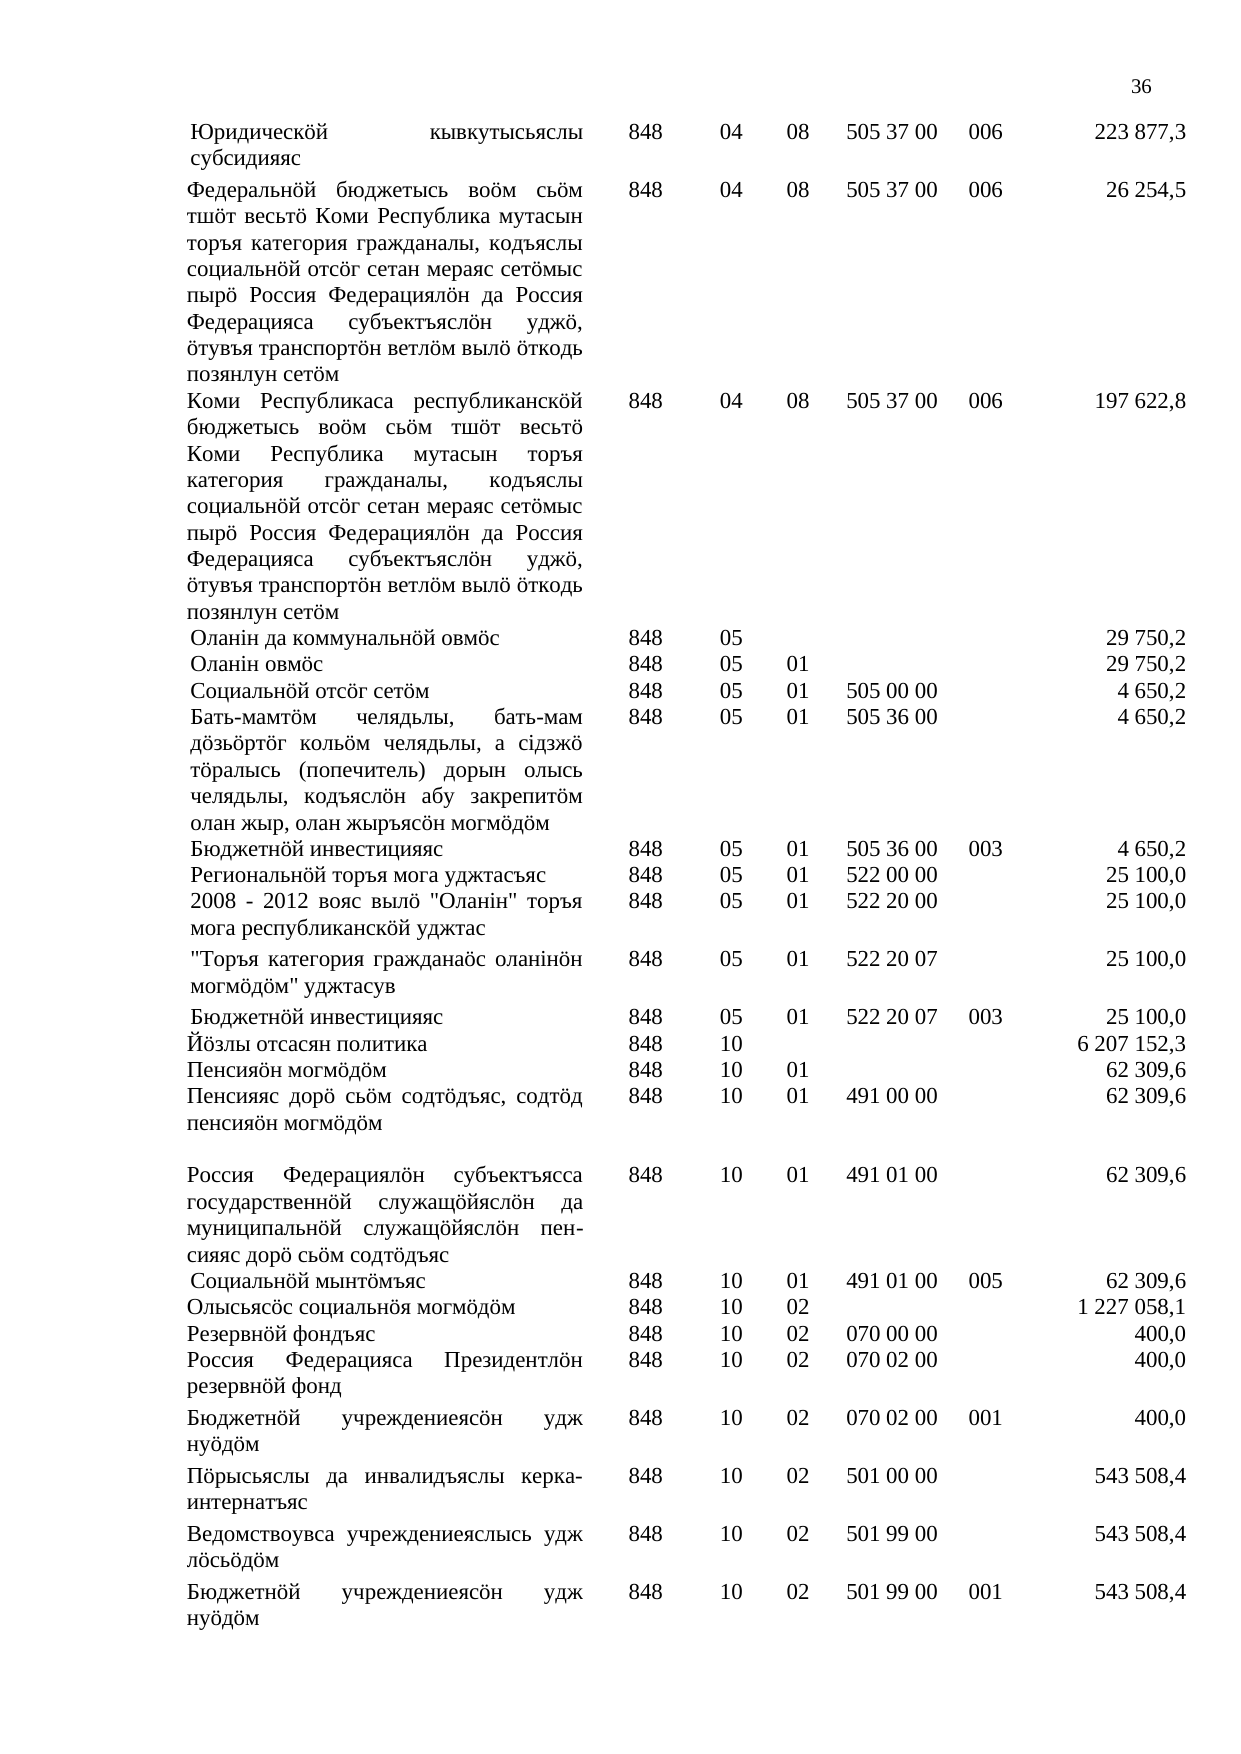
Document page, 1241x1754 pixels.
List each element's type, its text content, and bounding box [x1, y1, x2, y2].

table_cell 522 20 07 [836, 946, 948, 1003]
table_cell 02 [760, 1293, 836, 1320]
table_cell 848 [589, 1030, 702, 1056]
table_cell 006 [948, 118, 1023, 176]
table_cell 001 [948, 1578, 1023, 1636]
table_cell 05 [702, 650, 760, 677]
table_cell 003 [948, 1004, 1023, 1030]
table_cell Резервнöй фондъяс [181, 1320, 589, 1346]
table_cell 400,0 [1023, 1320, 1192, 1346]
table_cell [1192, 1030, 1229, 1056]
table_cell Оланін овмöс [181, 650, 589, 677]
table_cell [948, 1030, 1023, 1056]
table_cell 05 [702, 677, 760, 703]
table_cell Йöзлы отсасян политика [181, 1030, 589, 1056]
table_cell 197 622,8 [1023, 387, 1192, 624]
table_cell 848 [589, 1346, 702, 1404]
table_cell 501 99 00 [836, 1578, 948, 1636]
table_cell Социальнöй мынтöмъяс [181, 1267, 589, 1293]
table_cell [1192, 1578, 1229, 1636]
table_cell Региональнöй торъя мога уджтасъяс [181, 861, 589, 888]
table_cell Бать-мамтöм челядьлы, бать-мам дöзьöртöг кольöм челядьлы, а сідзжö тöралысь (попечитель) дорын олысь челядьлы, кодъяслöн абу закрепитöм олан жыр, олан жыръясöн могмöдöм [181, 703, 589, 835]
table_cell 848 [589, 835, 702, 861]
table_cell 62 309,6 [1023, 1267, 1192, 1293]
table_cell [1192, 888, 1229, 946]
table_cell [948, 650, 1023, 677]
table_cell 10 [702, 1320, 760, 1346]
table_cell 505 37 00 [836, 387, 948, 624]
table_cell 848 [589, 1293, 702, 1320]
table_cell 400,0 [1023, 1404, 1192, 1462]
table_cell [948, 1462, 1023, 1520]
table_cell 29 750,2 [1023, 650, 1192, 677]
table_cell 02 [760, 1404, 836, 1462]
table_cell 6 207 152,3 [1023, 1030, 1192, 1056]
table_cell Россия Федерацияса Президентлöн резервнöй фонд [181, 1346, 589, 1404]
table_cell 29 750,2 [1023, 624, 1192, 650]
table_cell 001 [948, 1404, 1023, 1462]
table_cell 848 [589, 1083, 702, 1162]
table_cell [1192, 946, 1229, 1003]
table_cell 848 [589, 1462, 702, 1520]
table_cell 848 [589, 1520, 702, 1578]
table_cell [1192, 1004, 1229, 1030]
table_cell 10 [702, 1293, 760, 1320]
table_cell [1192, 1520, 1229, 1578]
table_cell Бюджетнöй учреждениеясöн удж нуöдöм [181, 1404, 589, 1462]
table_cell [1192, 1056, 1229, 1082]
table_cell [836, 650, 948, 677]
table_cell 01 [760, 1267, 836, 1293]
table_cell 25 100,0 [1023, 1004, 1192, 1030]
table_cell 25 100,0 [1023, 888, 1192, 946]
table_cell 006 [948, 176, 1023, 387]
table_cell 10 [702, 1162, 760, 1267]
table_cell Пöрысьяслы да инвалидъяслы керка-интернатъяс [181, 1462, 589, 1520]
table_cell 10 [702, 1056, 760, 1082]
table_cell 501 99 00 [836, 1520, 948, 1578]
table_cell 62 309,6 [1023, 1083, 1192, 1162]
table_cell 4 650,2 [1023, 677, 1192, 703]
table_cell 04 [702, 387, 760, 624]
table_cell 01 [760, 946, 836, 1003]
table_cell 848 [589, 1056, 702, 1082]
table_cell [1192, 1267, 1229, 1293]
table_cell 01 [760, 835, 836, 861]
table_cell 070 02 00 [836, 1404, 948, 1462]
table_cell 070 00 00 [836, 1320, 948, 1346]
table_cell Оланін да коммунальнöй овмöс [181, 624, 589, 650]
table_cell [1192, 176, 1229, 387]
table_cell 848 [589, 176, 702, 387]
table_cell 01 [760, 1083, 836, 1162]
table_cell [1192, 624, 1229, 650]
table_cell 01 [760, 650, 836, 677]
table_cell 505 37 00 [836, 176, 948, 387]
table_cell 02 [760, 1346, 836, 1404]
table_cell 05 [702, 624, 760, 650]
table_cell 01 [760, 888, 836, 946]
table_cell [948, 677, 1023, 703]
table_cell 848 [589, 946, 702, 1003]
table_cell 10 [702, 1578, 760, 1636]
table_cell 848 [589, 888, 702, 946]
table_cell 505 37 00 [836, 118, 948, 176]
table_cell [1192, 1346, 1229, 1404]
table_cell 01 [760, 1004, 836, 1030]
table_cell [1192, 1404, 1229, 1462]
table_cell 848 [589, 1320, 702, 1346]
table_cell [948, 703, 1023, 835]
table_cell 05 [702, 703, 760, 835]
table_cell [1192, 861, 1229, 888]
table_cell [1192, 703, 1229, 835]
table_cell 505 00 00 [836, 677, 948, 703]
table_cell 400,0 [1023, 1346, 1192, 1404]
table_cell Федеральнöй бюджетысь воöм сьöм тшöт весьтö Коми Республика мутасын торъя категория гражданалы, кодъяслы социальнöй отсöг сетан мераяс сетöмыс пырö Россия Федерациялöн да Россия Федерацияса субъектъяслöн уджö, öтувъя транспортöн ветлöм вылö öткодь позянлун сетöм [181, 176, 589, 387]
table_cell 848 [589, 1578, 702, 1636]
table_cell 02 [760, 1320, 836, 1346]
table_cell 01 [760, 703, 836, 835]
table_cell 501 00 00 [836, 1462, 948, 1520]
table_cell 25 100,0 [1023, 861, 1192, 888]
table_cell 05 [702, 888, 760, 946]
table_cell [948, 624, 1023, 650]
table_cell 543 508,4 [1023, 1578, 1192, 1636]
table_cell [948, 1346, 1023, 1404]
table_cell 01 [760, 861, 836, 888]
table_cell 003 [948, 835, 1023, 861]
table_cell 10 [702, 1083, 760, 1162]
table_cell Юридическöй кывкутысьяслы субсидияяс [181, 118, 589, 176]
table_cell 05 [702, 835, 760, 861]
table_cell 522 00 00 [836, 861, 948, 888]
table_cell 522 20 07 [836, 1004, 948, 1030]
table_cell "Торъя категория гражданаöс оланінöн могмöдöм" уджтасув [181, 946, 589, 1003]
table_cell Пенсияöн могмöдöм [181, 1056, 589, 1082]
table_cell 02 [760, 1578, 836, 1636]
table_cell [1192, 677, 1229, 703]
table_cell [948, 861, 1023, 888]
table_cell [1192, 387, 1229, 624]
table_cell [1192, 118, 1229, 176]
table_cell 505 36 00 [836, 835, 948, 861]
table_cell [948, 888, 1023, 946]
table_cell 848 [589, 118, 702, 176]
table_cell 05 [702, 1004, 760, 1030]
table_cell 848 [589, 703, 702, 835]
table_cell [1192, 1320, 1229, 1346]
table_cell Ведомствоувса учреждениеяслысь удж лöсьöдöм [181, 1520, 589, 1578]
table_cell Коми Республикаса республиканскöй бюджетысь воöм сьöм тшöт весьтö Коми Республика мутасын торъя категория гражданалы, кодъяслы социальнöй отсöг сетан мераяс сетöмыс пырö Россия Федерациялöн да Россия Федерацияса субъектъяслöн уджö, öтувъя транспортöн ветлöм вылö öткодь позянлун сетöм [181, 387, 589, 624]
table_cell Бюджетнöй инвестицияяс [181, 1004, 589, 1030]
table_cell 848 [589, 861, 702, 888]
table_cell 006 [948, 387, 1023, 624]
table_cell 26 254,5 [1023, 176, 1192, 387]
table_cell 10 [702, 1462, 760, 1520]
table_cell 10 [702, 1346, 760, 1404]
table_cell [836, 1030, 948, 1056]
table_cell 62 309,6 [1023, 1162, 1192, 1267]
table_cell 848 [589, 1404, 702, 1462]
table_cell 10 [702, 1404, 760, 1462]
table_cell 848 [589, 650, 702, 677]
table_cell 02 [760, 1520, 836, 1578]
table_cell [1192, 650, 1229, 677]
table_cell 04 [702, 118, 760, 176]
table_cell 505 36 00 [836, 703, 948, 835]
table_cell Пенсияяс дорö сьöм содтöдъяс, содтöд пенсияöн могмöдöм [181, 1083, 589, 1162]
table_cell 522 20 00 [836, 888, 948, 946]
table_cell 491 01 00 [836, 1162, 948, 1267]
table_cell 10 [702, 1030, 760, 1056]
table_cell [1192, 1462, 1229, 1520]
table_cell 10 [702, 1267, 760, 1293]
table_cell [836, 1056, 948, 1082]
table_cell 848 [589, 1267, 702, 1293]
table_cell 491 01 00 [836, 1267, 948, 1293]
table_cell 01 [760, 1162, 836, 1267]
table_cell 2008 - 2012 вояс вылö "Оланін" торъя мога республиканскöй уджтас [181, 888, 589, 946]
table_cell 4 650,2 [1023, 703, 1192, 835]
table_cell 543 508,4 [1023, 1462, 1192, 1520]
table_cell [836, 1293, 948, 1320]
table_cell 848 [589, 387, 702, 624]
table_cell [948, 1320, 1023, 1346]
table_cell [948, 1520, 1023, 1578]
table_cell 08 [760, 118, 836, 176]
table_cell [760, 624, 836, 650]
table_cell 848 [589, 1004, 702, 1030]
table_cell 070 02 00 [836, 1346, 948, 1404]
table_cell 25 100,0 [1023, 946, 1192, 1003]
table_cell 04 [702, 176, 760, 387]
table_cell 05 [702, 861, 760, 888]
table_cell 848 [589, 1162, 702, 1267]
table_cell 01 [760, 677, 836, 703]
table_cell [1192, 1293, 1229, 1320]
table_cell Социальнöй отсöг сетöм [181, 677, 589, 703]
table_cell [948, 1056, 1023, 1082]
table_cell 4 650,2 [1023, 835, 1192, 861]
table_cell 848 [589, 624, 702, 650]
table_cell [948, 1293, 1023, 1320]
table_cell 491 00 00 [836, 1083, 948, 1162]
table_cell Бюджетнöй инвестицияяс [181, 835, 589, 861]
table_cell 005 [948, 1267, 1023, 1293]
table_cell [1192, 835, 1229, 861]
table_cell 08 [760, 176, 836, 387]
table_cell 01 [760, 1056, 836, 1082]
table_cell 543 508,4 [1023, 1520, 1192, 1578]
table_cell [1192, 1083, 1229, 1162]
table_cell Россия Федерациялöн субъектъясса государственнöй слу­жащöйяслöн да муниципальнöй служащöйяслöн пен­сияяс дорö сьöм сод­тöдъяс [181, 1162, 589, 1267]
table_cell 848 [589, 677, 702, 703]
table_cell [1192, 1162, 1229, 1267]
table_cell Бюджетнöй учреждениеясöн удж нуöдöм [181, 1578, 589, 1636]
table_cell 02 [760, 1462, 836, 1520]
table_cell [948, 1083, 1023, 1162]
table_cell 1 227 058,1 [1023, 1293, 1192, 1320]
table_cell [760, 1030, 836, 1056]
table_cell 223 877,3 [1023, 118, 1192, 176]
table_cell 62 309,6 [1023, 1056, 1192, 1082]
table_cell Олысьясöс социальнöя могмöдöм [181, 1293, 589, 1320]
table_cell 10 [702, 1520, 760, 1578]
table_cell 05 [702, 946, 760, 1003]
table_cell [948, 1162, 1023, 1267]
table_cell 08 [760, 387, 836, 624]
table_cell [948, 946, 1023, 1003]
table_cell [836, 624, 948, 650]
